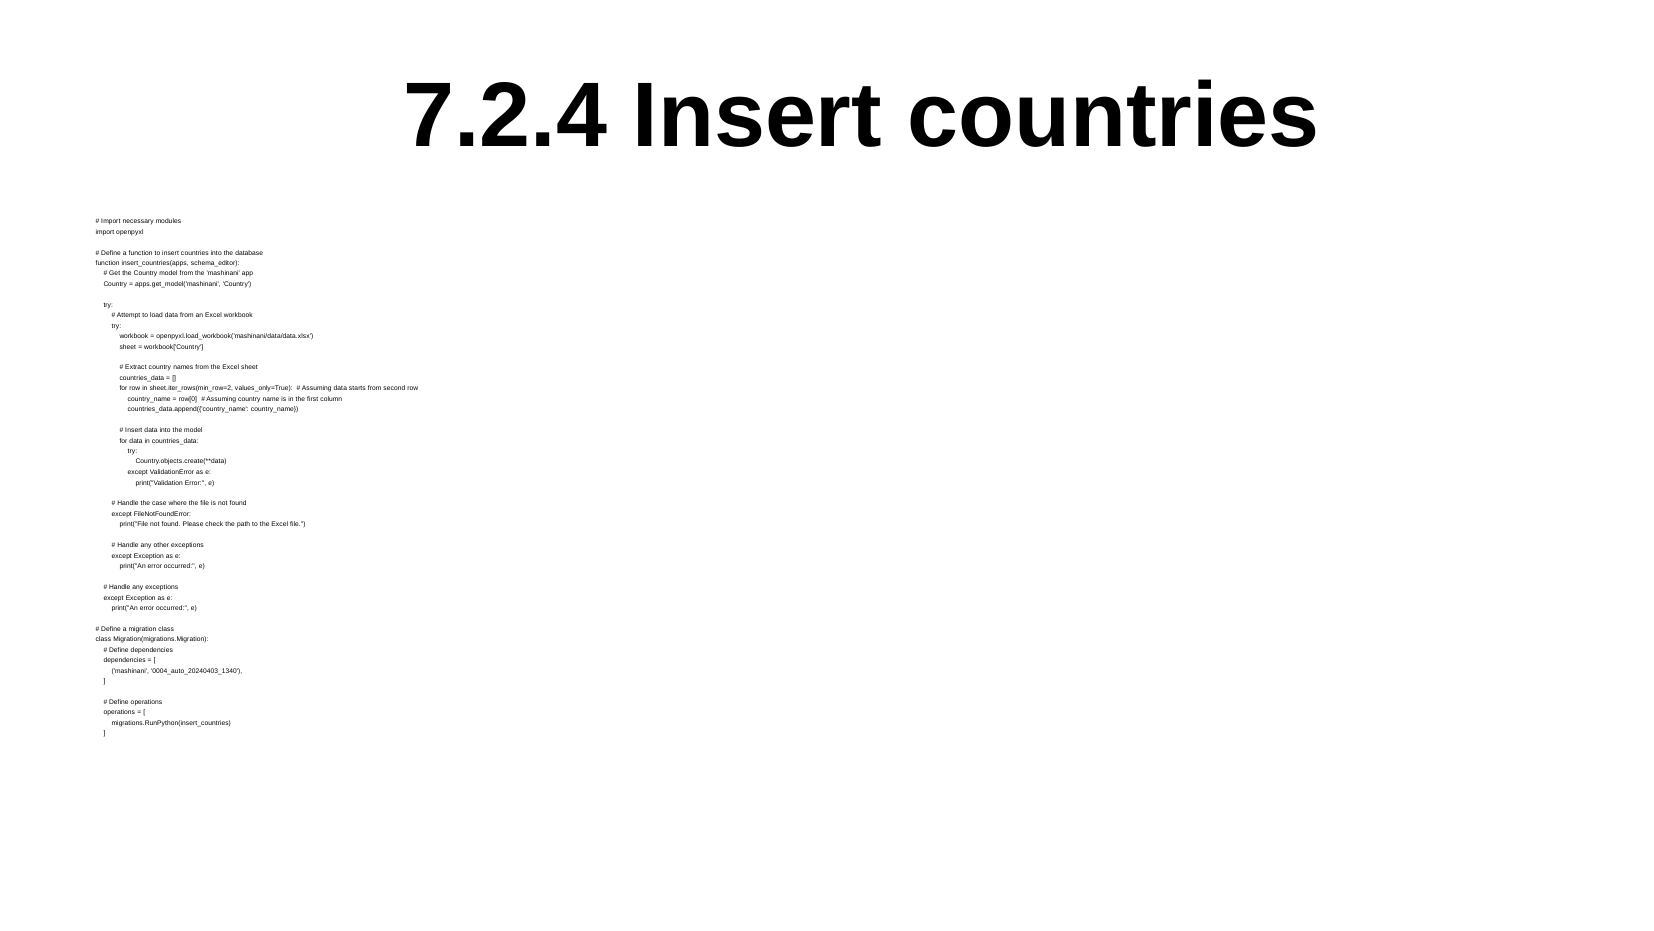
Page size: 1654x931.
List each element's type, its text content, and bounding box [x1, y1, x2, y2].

list # Import necessary modules import openpyxl # Define a function to insert countries into the database function insert_countries(apps, schema_editor): # Get the Country model from the 'mashinani' app Country = apps.get_model('mashinani', 'Country') try: # Attempt to load data from an Excel workbook try: workbook = openpyxl.load_workbook('mashinani/data/data.xlsx') sheet = workbook['Country'] # Extract country names from the Excel sheet countries_data = [] for row in sheet.iter_rows(min_row=2, values_only=True): # Assuming data starts from second row country_name = row[0] # Assuming country name is in the first column countries_data.append({'country_name': country_name}) # Insert data into the model for data in countries_data: try: Country.objects.create(**data) except ValidationError as e: print("Validation Error:", e) # Handle the case where the file is not found except FileNotFoundError: print("File not found. Please check the path to the Excel file.") # Handle any other exceptions except Exception as e: print("An error occurred:", e) # Handle any exceptions except Exception as e: print("An error occurred:", e) # Define a migration class class Migration(migrations.Migration): # Define dependencies dependencies = [ ('mashinani', '0004_auto_20240403_1340'), ] # Define operations operations = [ migrations.RunPython(insert_countries) ] [88, 217, 1577, 758]
title 7.2.4 Insert countries [82, 12, 1571, 218]
